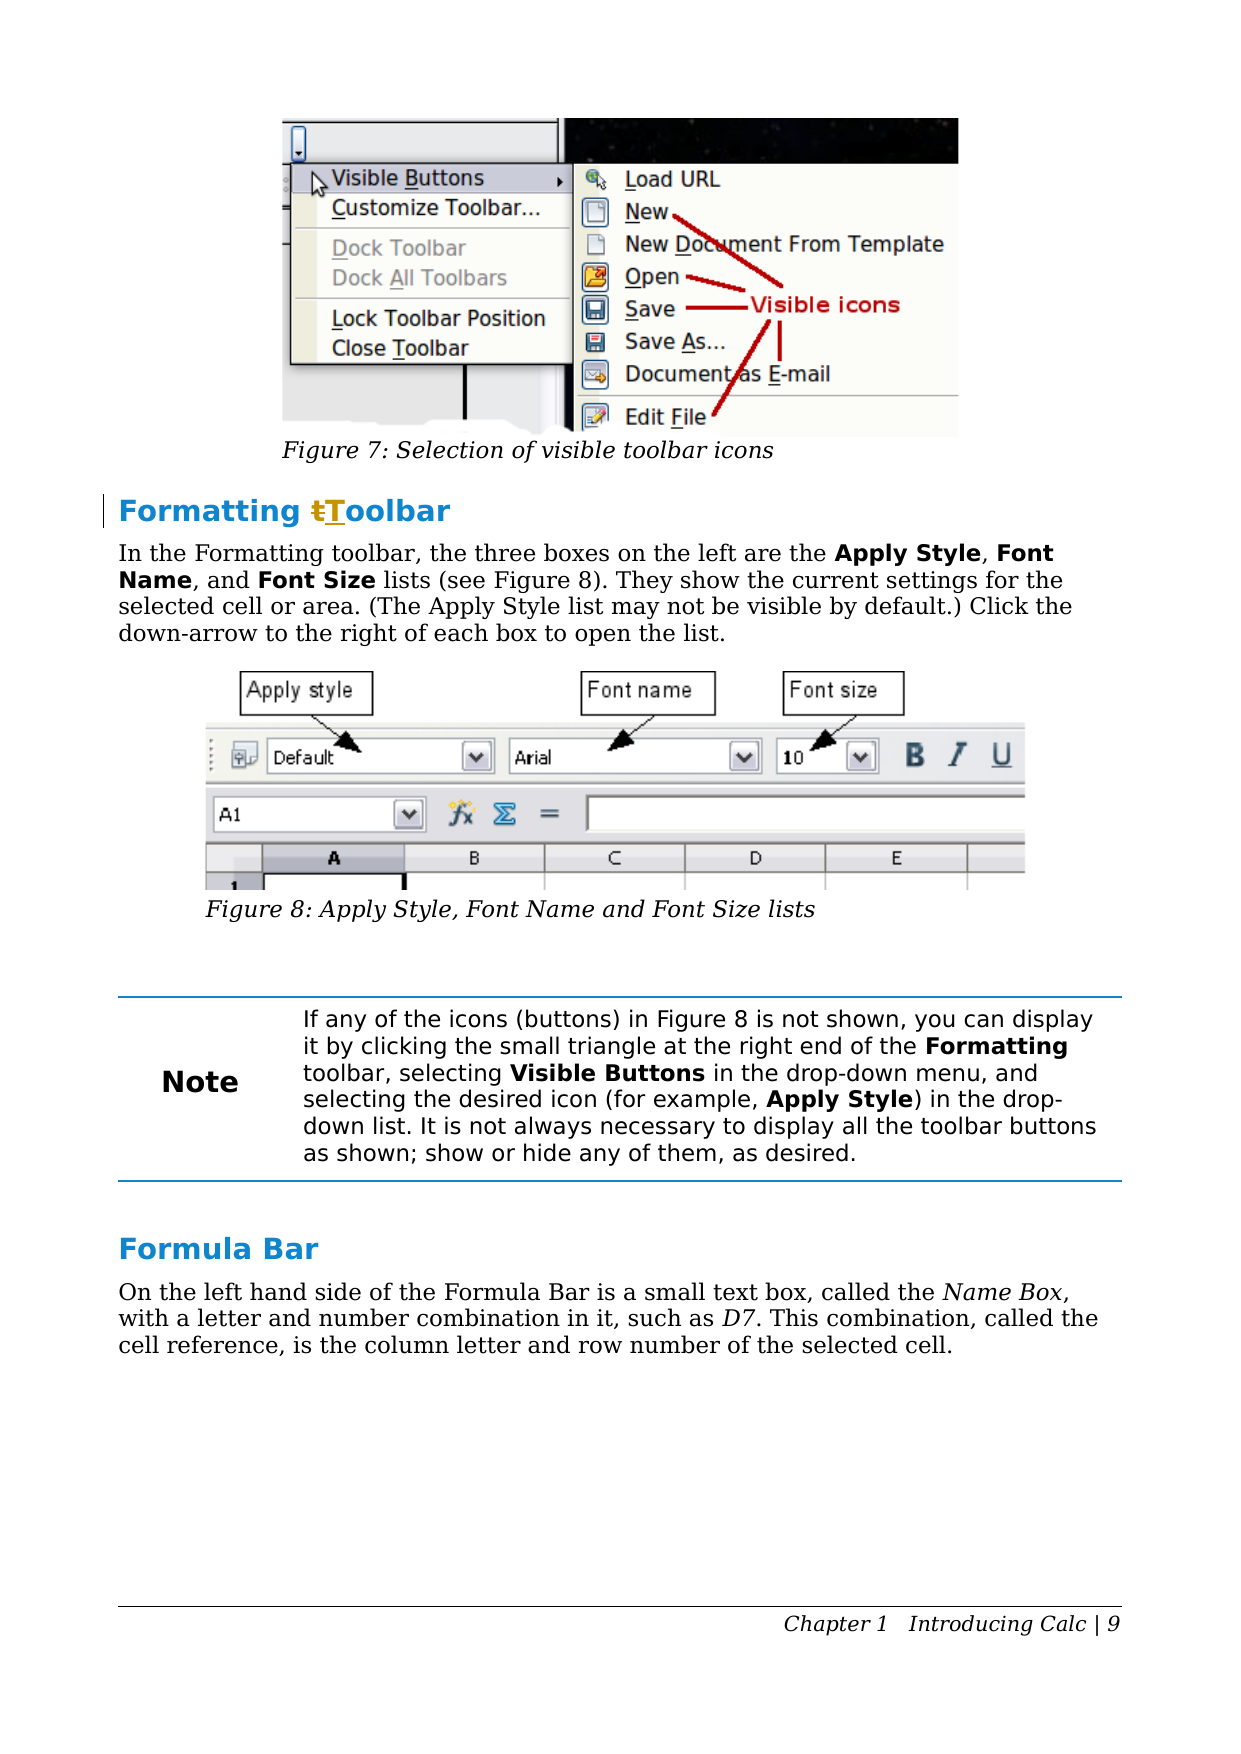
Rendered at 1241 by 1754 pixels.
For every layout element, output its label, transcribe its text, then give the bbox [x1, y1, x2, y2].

subtitle Formatting Toolbar [118, 494, 1122, 528]
text In the Formatting toolbar, the three boxes on the left are the Apply Style, Font Name, and Font Size lists (see Figure 8). They show the current settings for the selected cell or area. (The Apply Style list may not be visible by default.) Click the down-arrow to the right of each box to open the list. [118, 540, 1122, 647]
text Figure 7: Selection of visible toolbar icons [282, 437, 958, 463]
table_header Note [118, 998, 281, 1179]
table_header If any of the icons (buttons) in Figure 8 is not shown, you can display it by clicking the small triangle at the right end of the Formatting toolbar, selecting Visible Buttons in the drop-down menu, and selecting the desired icon (for example, Apply Style) in the drop-down list. It is not always necessary to display all the toolbar buttons as shown; show or hide any of them, as desired. [281, 998, 1122, 1179]
subtitle Formula Bar [118, 1232, 1122, 1266]
text Figure 8: Apply Style, Font Name and Font Size lists [206, 896, 1035, 922]
picture [282, 118, 959, 437]
text On the left hand side of the Formula Bar is a small text box, called the Name Box, with a letter and number combination in it, such as D7. This combination, called the cell reference, is the column letter and row number of the selected cell. [118, 1279, 1122, 1359]
picture [205, 671, 1027, 890]
